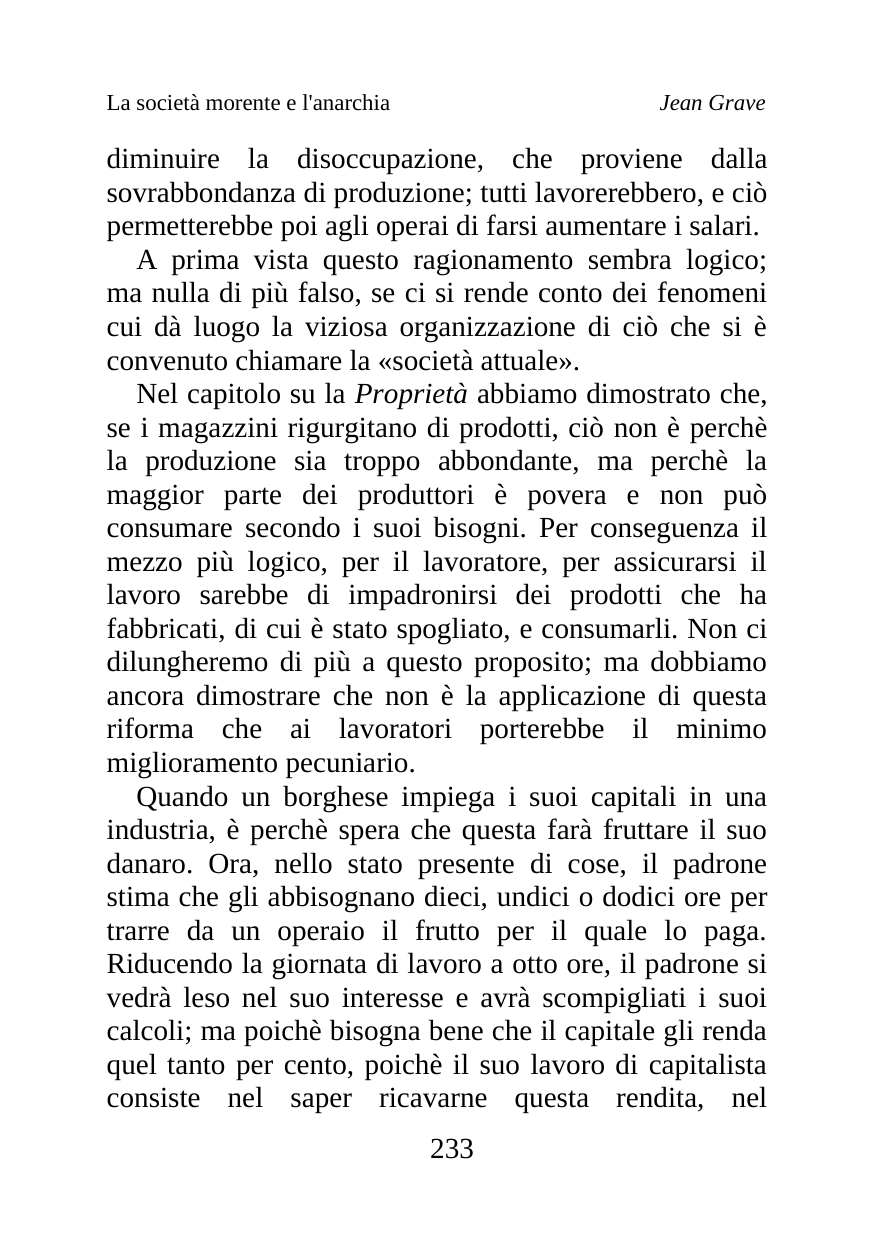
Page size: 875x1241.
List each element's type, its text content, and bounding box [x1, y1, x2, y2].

text A prima vista questo ragionamento sembra logico; ma nulla di più falso, se ci si rende conto dei fenomeni cui dà luogo la viziosa organizzazione di ciò che si è convenuto chiamare la «società attuale». [106, 242, 768, 376]
text Quando un borghese impiega i suoi capitali in una industria, è perchè spera che questa farà fruttare il suo danaro. Ora, nello stato presente di cose, il padrone stima che gli abbisognano dieci, undici o dodici ore per trarre da un operaio il frutto per il quale lo paga. Riducendo la giornata di lavoro a otto ore, il padrone si vedrà leso nel suo interesse e avrà scompigliati i suoi calcoli; ma poichè bisogna bene che il capitale gli renda quel tanto per cento, poichè il suo lavoro di capitalista consiste nel saper ricavarne questa rendita, nel [106, 779, 768, 1114]
text diminuire la disoccupazione, che proviene dalla sovrabbondanza di produzione; tutti lavorerebbero, e ciò permetterebbe poi agli operai di farsi aumentare i salari. [106, 141, 768, 242]
text Nel capitolo su la Proprietà abbiamo dimostrato che, se i magazzini rigurgitano di prodotti, ciò non è perchè la produzione sia troppo abbondante, ma perchè la maggior parte dei produttori è povera e non può consumare secondo i suoi bisogni. Per conseguenza il mezzo più logico, per il lavoratore, per assicurarsi il lavoro sarebbe di impadronirsi dei prodotti che ha fabbricati, di cui è stato spogliato, e consumarli. Non ci dilungheremo di più a questo proposito; ma dobbiamo ancora dimostrare che non è la applicazione di questa riforma che ai lavoratori porterebbe il minimo miglioramento pecuniario. [106, 376, 768, 779]
